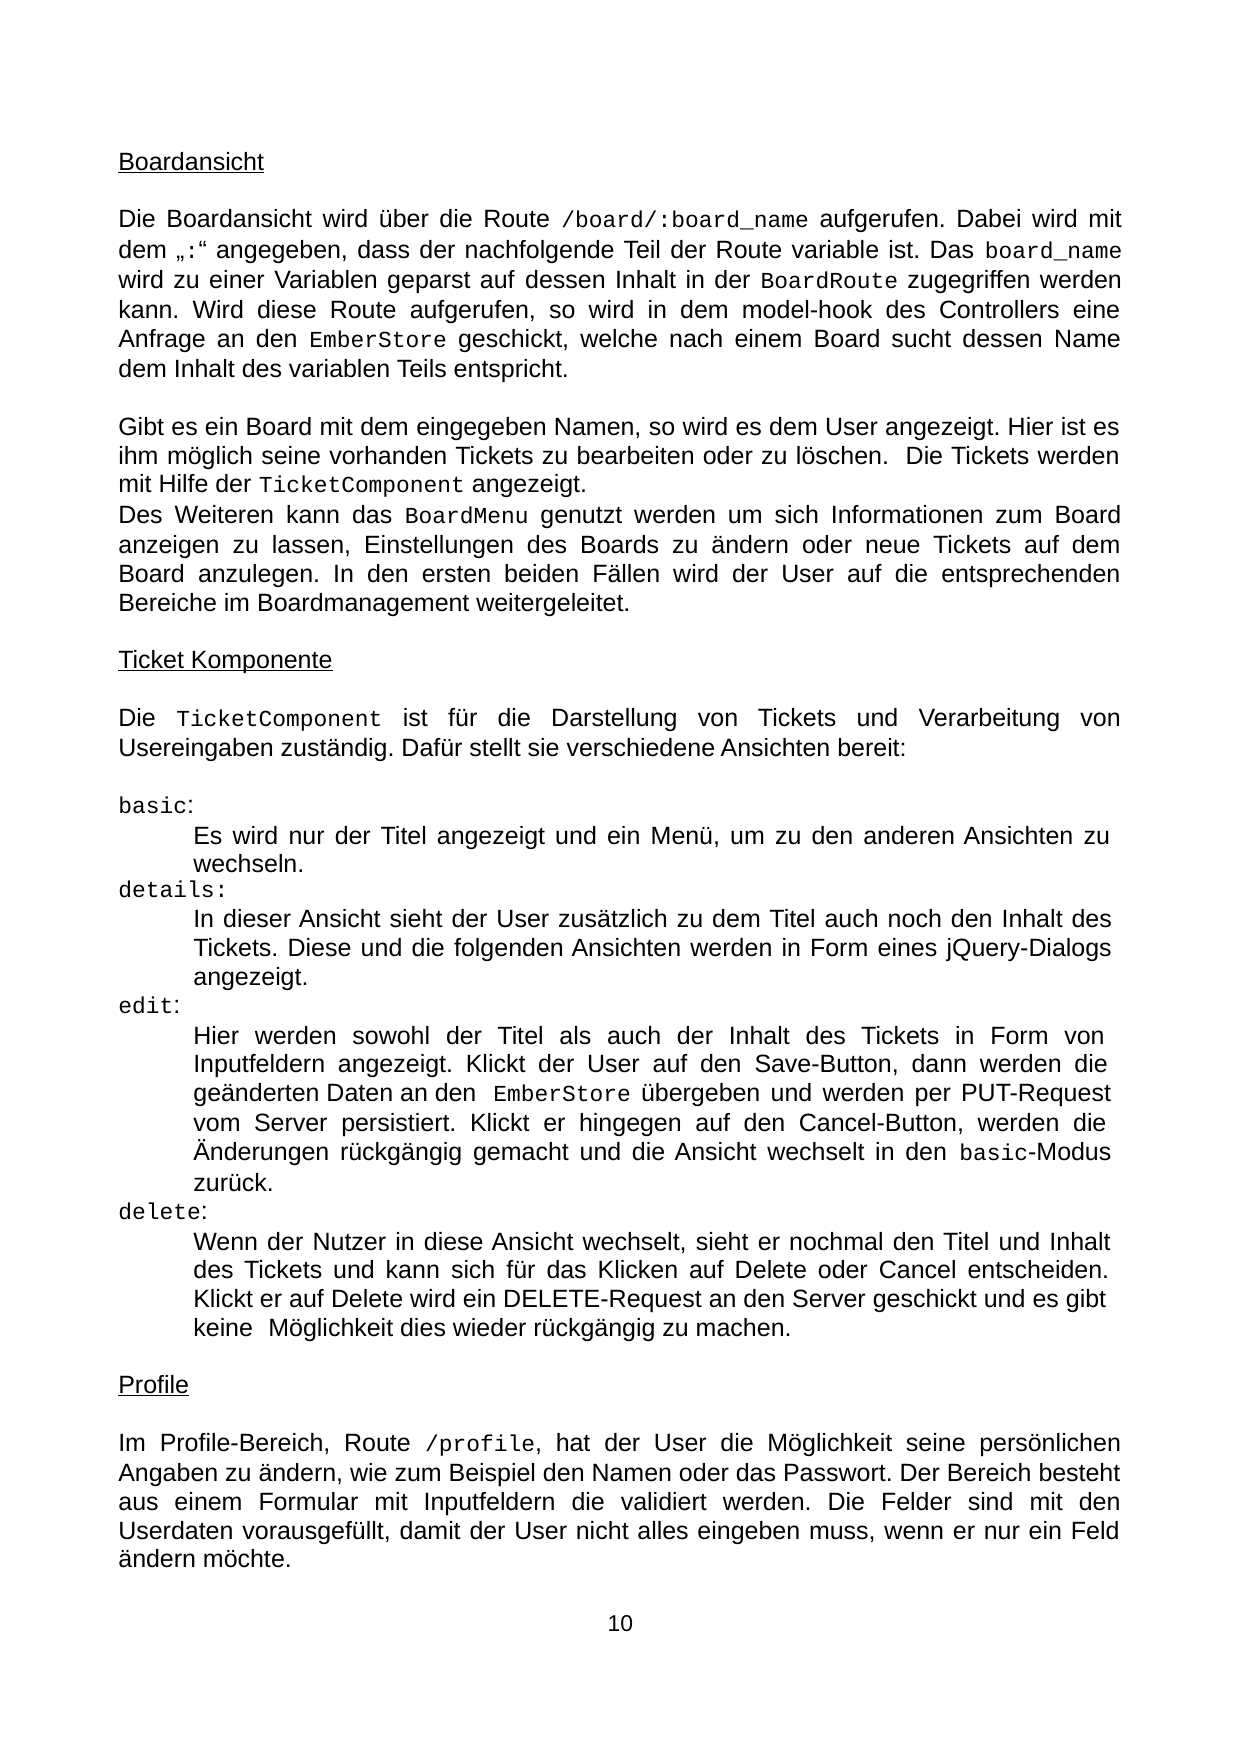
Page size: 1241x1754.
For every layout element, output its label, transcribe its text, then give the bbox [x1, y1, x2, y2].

text Im Profile-Bereich, Route /profile, hat der User die Möglichkeit seine persönlichen Angaben zu ändern, wie zum Beispiel den Namen oder das Passwort. Der Bereich besteht aus einem Formular mit Inputfeldern die validiert werden. Die Felder sind mit den Userdaten vorausgefüllt, damit der User nicht alles eingeben muss, wenn er nur ein Feld ändern möchte. [118, 1428, 1122, 1573]
text basic: [118, 790, 1122, 821]
text In dieser Ansicht sieht der User zusätzlich zu dem Titel auch noch den Inhalt des Tickets. Diese und die folgenden Ansichten werden in Form eines jQuery-Dialogs angezeigt. [118, 904, 1122, 990]
text Boardansicht [118, 147, 1122, 176]
text Gibt es ein Board mit dem eingegeben Namen, so wird es dem User angezeigt. Hier ist es ihm möglich seine vorhanden Tickets zu bearbeiten oder zu löschen. Die Tickets werden mit Hilfe der TicketComponent angezeigt. [118, 412, 1122, 500]
text Es wird nur der Titel angezeigt und ein Menü, um zu den anderen Ansichten zu wechseln. [118, 821, 1122, 878]
text details: [118, 878, 1122, 904]
text Die Boardansicht wird über die Route /board/:board_name aufgerufen. Dabei wird mit dem „:“ angegeben, dass der nachfolgende Teil der Route variable ist. Das board_name wird zu einer Variablen geparst auf dessen Inhalt in der BoardRoute zugegriffen werden kann. Wird diese Route aufgerufen, so wird in dem model-hook des Controllers eine Anfrage an den EmberStore geschickt, welche nach einem Board sucht dessen Name dem Inhalt des variablen Teils entspricht. [118, 204, 1122, 383]
text Des Weiteren kann das BoardMenu genutzt werden um sich Informationen zum Board anzeigen zu lassen, Einstellungen des Boards zu ändern oder neue Tickets auf dem Board anzulegen. In den ersten beiden Fällen wird der User auf die entsprechenden Bereiche im Boardmanagement weitergeleitet. [118, 500, 1122, 616]
text Wenn der Nutzer in diese Ansicht wechselt, sieht er nochmal den Titel und Inhalt des Tickets und kann sich für das Klicken auf Delete oder Cancel entscheiden. Klickt er auf Delete wird ein DELETE-Request an den Server geschickt und es gibt keine Möglichkeit dies wieder rückgängig zu machen. [118, 1227, 1122, 1342]
text edit: [118, 990, 1122, 1021]
text Die TicketComponent ist für die Darstellung von Tickets und Verarbeitung von Usereingaben zuständig. Dafür stellt sie verschiedene Ansichten bereit: [118, 702, 1122, 762]
text delete: [118, 1196, 1122, 1227]
text Hier werden sowohl der Titel als auch der Inhalt des Tickets in Form von Inputfeldern angezeigt. Klickt der User auf den Save-Button, dann werden die geänderten Daten an den EmberStore übergeben und werden per PUT-Request vom Server persistiert. Klickt er hingegen auf den Cancel-Button, werden die Änderungen rückgängig gemacht und die Ansicht wechselt in den basic-Modus zurück. [118, 1021, 1122, 1196]
text Ticket Komponente [118, 645, 1122, 674]
text Profile [118, 1370, 1122, 1399]
